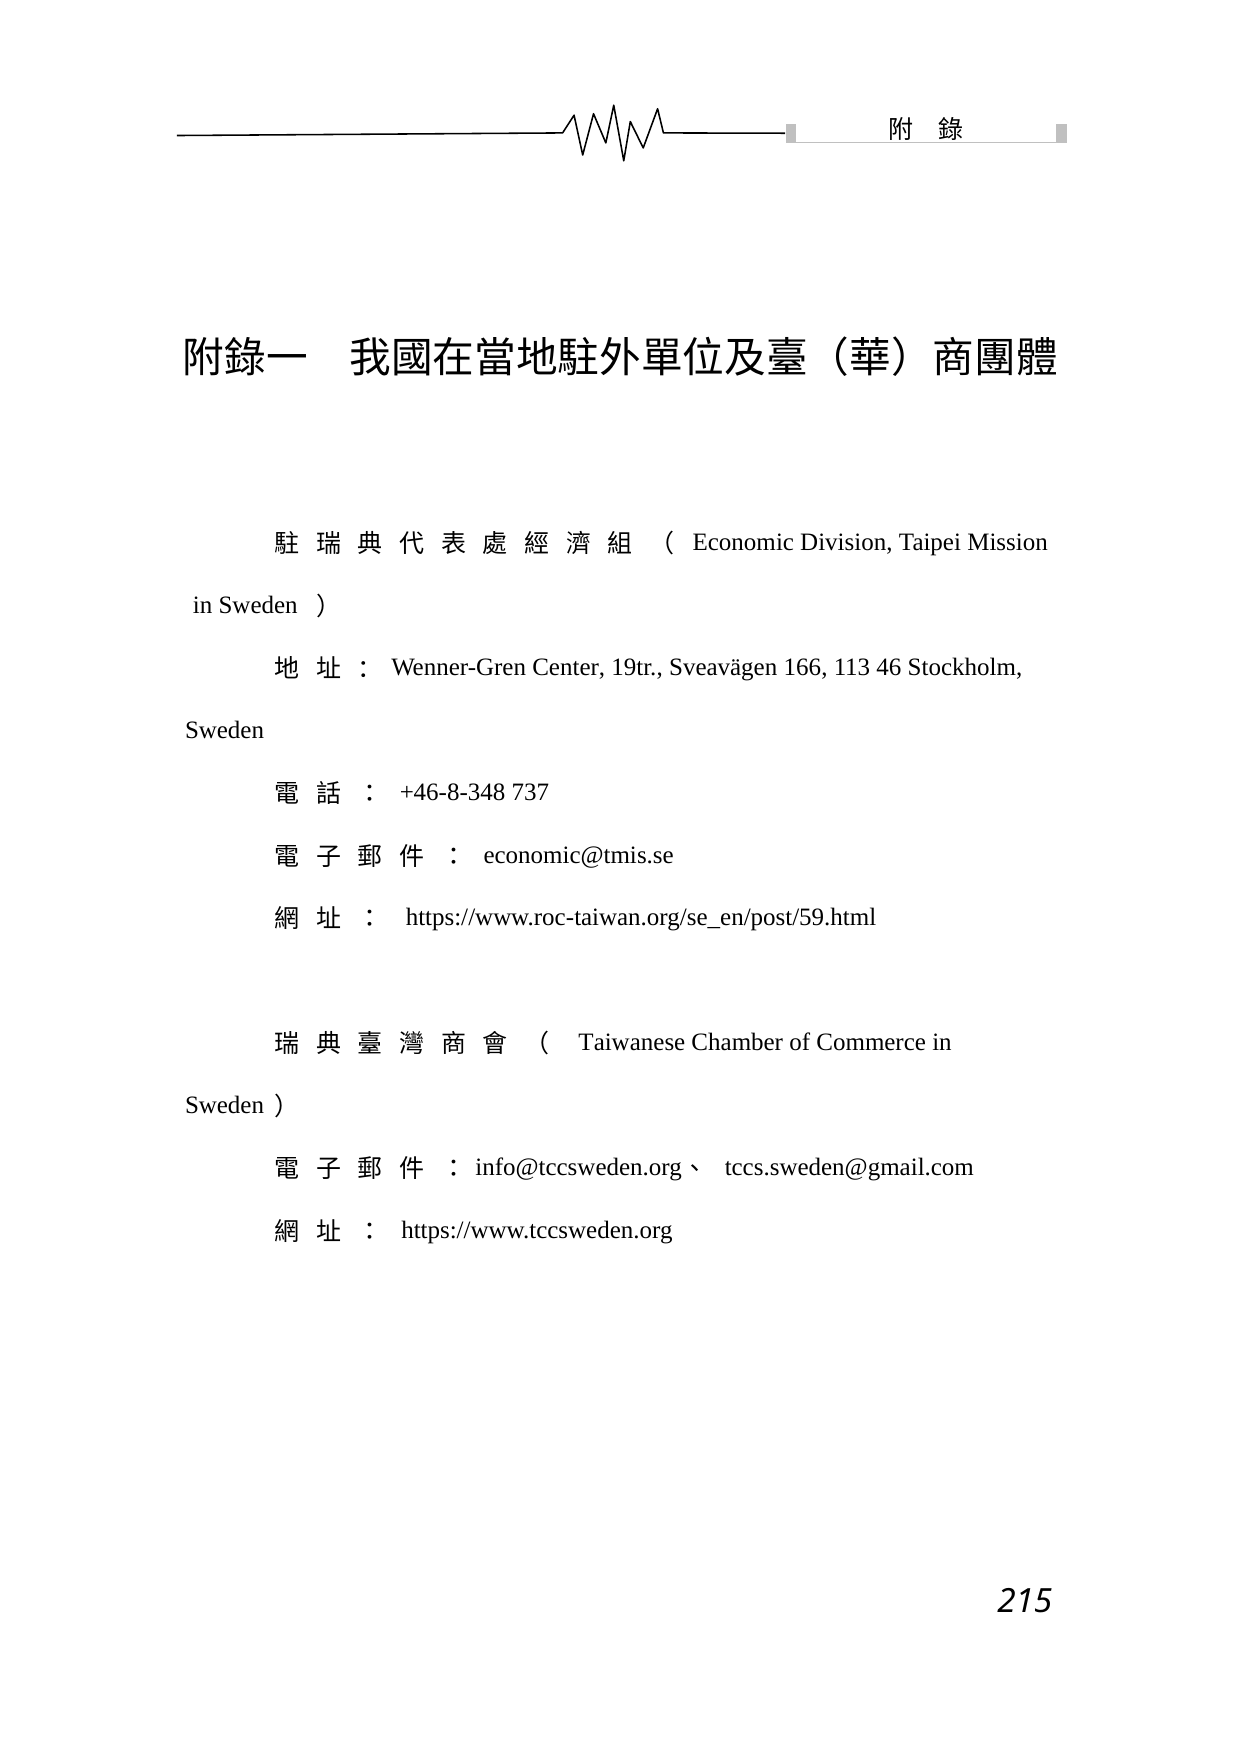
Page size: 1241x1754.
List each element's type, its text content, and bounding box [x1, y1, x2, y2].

text 電子郵件：info@tccsweden.org、tccs.sweden@gmail.com [183, 1125, 1058, 1188]
text 地址：Wenner-Gren Center, 19tr., Sveavägen 166, 113 46 Stockholm, Sweden [183, 625, 1058, 750]
text 附錄一 我國在當地駐外單位及臺（華）商團體 [183, 313, 1058, 375]
text 網址：https://www.tccsweden.org [183, 1188, 1058, 1250]
text 電子郵件：economic@tmis.se [183, 813, 1058, 875]
text 駐瑞典代表處經濟組（Economic Division, Taipei Mission in Sweden） [183, 500, 1058, 625]
text 網址：https://www.roc-taiwan.org/se_en/post/59.html [183, 875, 1058, 938]
text 電話：+46-8-348 737 [183, 750, 1058, 813]
text 瑞典臺灣商會（Taiwanese Chamber of Commerce in Sweden） [183, 1000, 1058, 1125]
